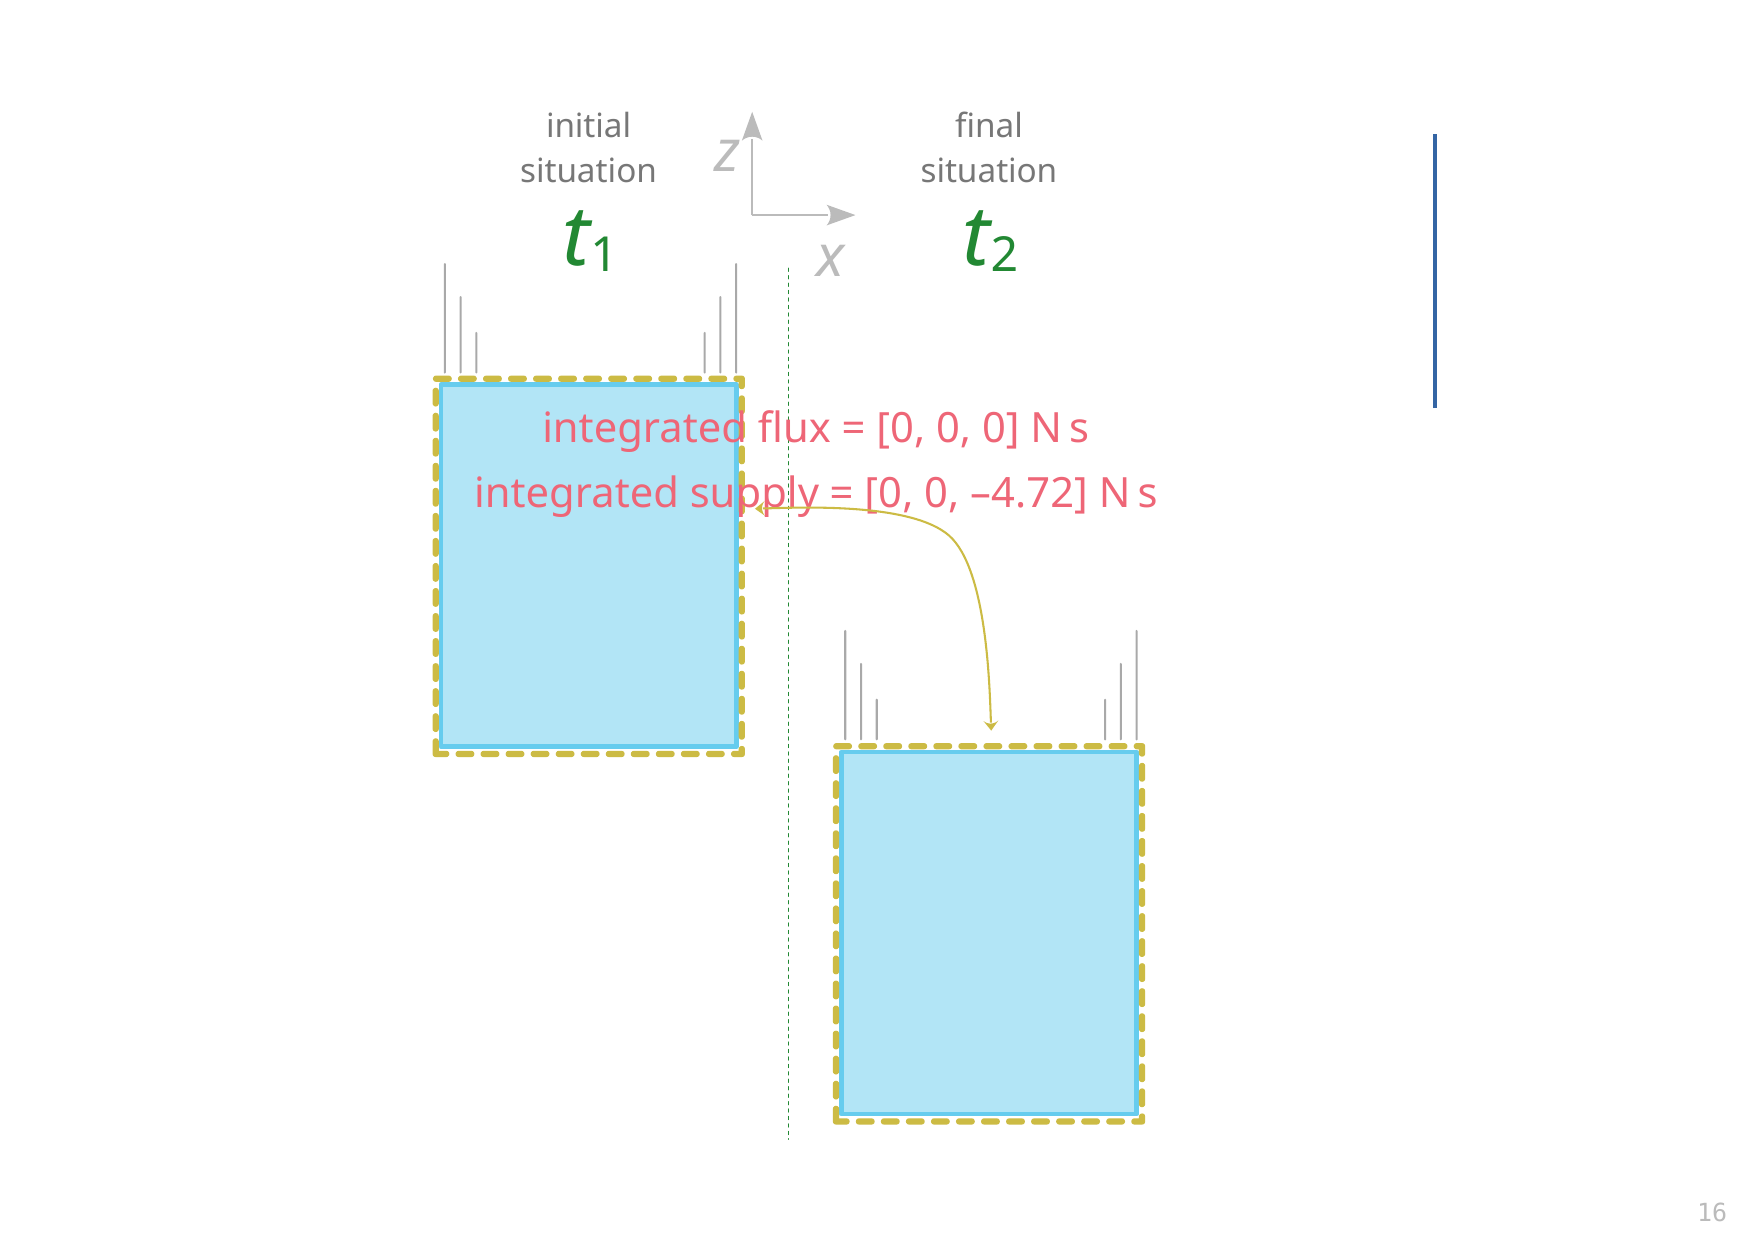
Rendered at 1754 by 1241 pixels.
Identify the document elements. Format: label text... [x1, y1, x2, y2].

text_box t1 [547, 176, 630, 267]
text_box [716, 495, 728, 504]
text_box [832, 1105, 850, 1125]
text_box [738, 620, 745, 640]
text_box [432, 412, 439, 432]
text_box [832, 930, 840, 950]
text_box [908, 743, 928, 750]
text_box [832, 955, 840, 975]
text_box final situation [909, 94, 1069, 176]
text_box [832, 780, 840, 800]
text_box [880, 1118, 900, 1125]
text_box [480, 750, 500, 758]
text_box t2 [948, 176, 1030, 267]
text_box [483, 375, 502, 382]
text_box [1138, 787, 1146, 807]
text_box [832, 880, 840, 900]
text_box [432, 713, 439, 733]
text_box [832, 1030, 840, 1050]
text_box [1031, 1118, 1050, 1125]
text_box [432, 638, 439, 657]
text_box [440, 384, 737, 747]
text_box [505, 750, 525, 758]
text_box [432, 663, 439, 682]
text_box [555, 495, 567, 504]
text_box [432, 487, 439, 507]
text_box [708, 375, 728, 382]
text_box [597, 496, 607, 504]
text_box [1138, 988, 1146, 1008]
text_box [1138, 1063, 1146, 1083]
text_box [738, 595, 745, 615]
text_box [983, 743, 1003, 750]
text_box [1138, 863, 1146, 882]
text_box [630, 750, 650, 758]
text_box [1138, 1038, 1146, 1058]
text_box [858, 743, 878, 750]
text_box [1138, 837, 1146, 857]
text_box [738, 670, 745, 690]
text_box [605, 750, 625, 758]
text_box [1138, 963, 1146, 983]
text_box [1056, 1118, 1075, 1125]
text_box [1131, 1113, 1146, 1125]
text_box [1138, 938, 1146, 957]
text_box [738, 520, 745, 540]
text_box [738, 720, 745, 740]
text_box [705, 750, 725, 758]
text_box [558, 375, 577, 382]
text_box [680, 750, 700, 758]
text_box [432, 387, 439, 407]
text_box [683, 375, 703, 382]
text_box [432, 738, 450, 758]
text_box [738, 645, 745, 665]
text_box [432, 562, 439, 582]
text_box [659, 495, 671, 504]
text_box [1138, 1088, 1146, 1108]
text_box [832, 1080, 840, 1100]
text_box [508, 375, 527, 382]
text_box [1138, 812, 1146, 832]
text_box [832, 805, 840, 825]
text_box [1058, 743, 1078, 750]
text_box [832, 830, 840, 850]
text_box [1006, 1118, 1025, 1125]
text_box [883, 743, 903, 750]
text_box [655, 750, 675, 758]
text_box [432, 688, 439, 708]
text_box [738, 695, 745, 715]
text_box [730, 745, 745, 758]
text_box [608, 375, 628, 382]
text_box [583, 375, 603, 382]
text_box [841, 752, 1137, 1115]
text_box [738, 545, 745, 565]
text_box [905, 1118, 925, 1125]
text_box [1138, 888, 1146, 907]
text_box [633, 375, 653, 382]
text_box [533, 375, 552, 382]
text_box [738, 570, 745, 590]
text_box [658, 375, 678, 382]
text_box [981, 1118, 1000, 1125]
text_box [855, 1118, 875, 1125]
text_box [832, 1055, 840, 1075]
text_box [432, 462, 439, 482]
text_box [832, 980, 840, 1000]
text_box [1138, 1013, 1146, 1033]
text_box [432, 512, 439, 532]
text_box [832, 855, 840, 875]
text_box [733, 375, 745, 390]
text_box [930, 1118, 950, 1125]
text_box [1081, 1118, 1101, 1125]
text_box [432, 375, 452, 382]
text_box [832, 1005, 840, 1025]
text_box [1083, 743, 1103, 750]
text_box [1106, 1118, 1126, 1125]
text_box [832, 905, 840, 925]
text_box x [802, 206, 862, 281]
text_box [1138, 762, 1146, 782]
text_box [455, 750, 475, 758]
text_box [530, 750, 550, 758]
text_box [432, 588, 439, 607]
text_box [1033, 743, 1053, 750]
text_box [432, 437, 439, 457]
text_box [958, 743, 978, 750]
text_box [1108, 743, 1128, 750]
text_box [833, 743, 853, 750]
text_box [457, 375, 477, 382]
text_box [580, 750, 600, 758]
text_box [432, 613, 439, 632]
text_box [933, 743, 953, 750]
text_box [555, 750, 575, 758]
text_box [1008, 743, 1028, 750]
text_box initial situation [509, 94, 669, 176]
text_box integrated flux = [0, 0, 0] N s integrated supply = [0, 0, –4.72] N s [459, 390, 1150, 495]
text_box [955, 1118, 975, 1125]
text_box [1138, 913, 1146, 932]
text_box [1133, 743, 1146, 757]
text_box [432, 537, 439, 557]
text_box z [699, 102, 755, 176]
text_box [832, 755, 840, 775]
